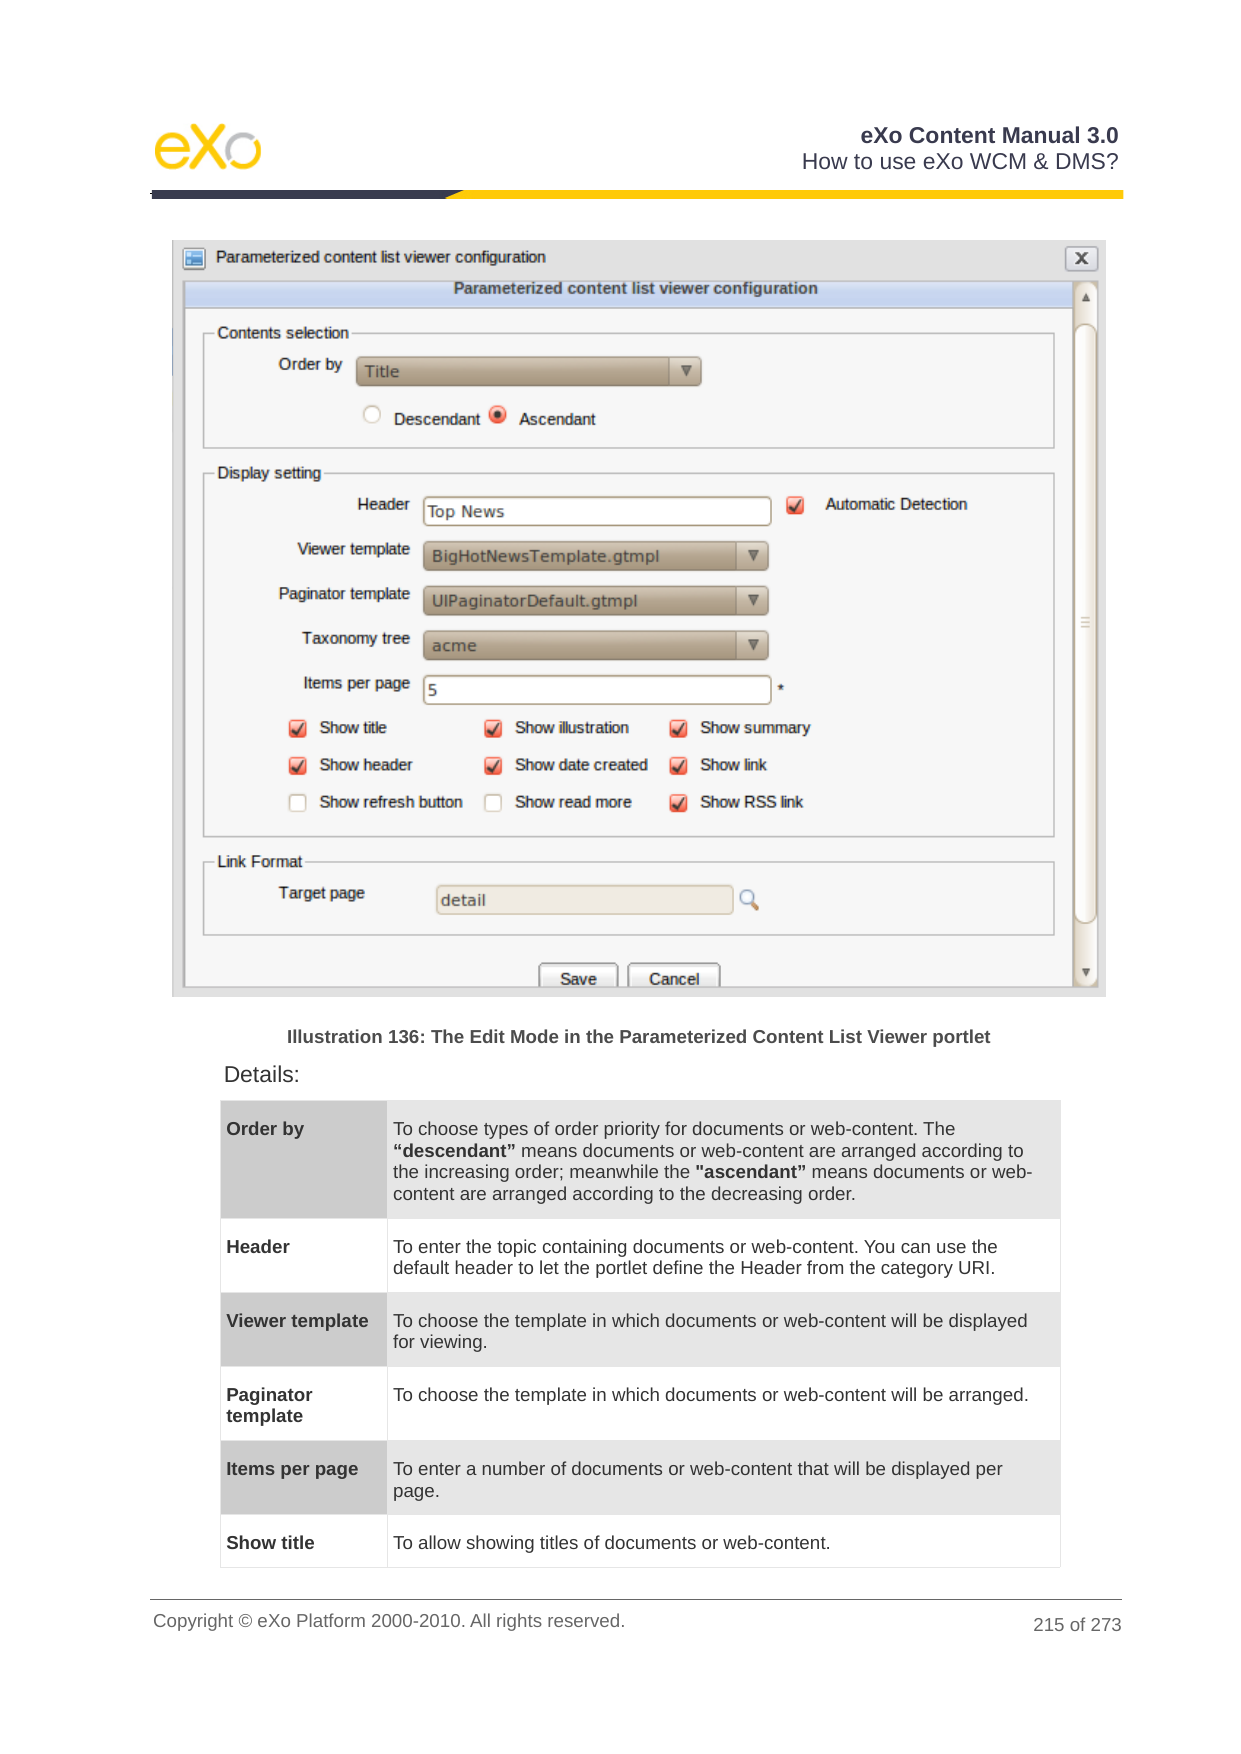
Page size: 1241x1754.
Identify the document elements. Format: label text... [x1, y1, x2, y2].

table_cell To choose the template in which documents or web-content will be displayed for viewing. [388, 1293, 1060, 1366]
table_cell Paginator template [221, 1367, 387, 1440]
picture [155, 123, 262, 170]
table_cell To enter a number of documents or web-content that will be displayed per page. [388, 1441, 1060, 1514]
table_cell To choose the template in which documents or web-content will be arranged. [388, 1367, 1060, 1440]
table_cell Items per page [221, 1441, 387, 1514]
table_cell Viewer template [221, 1293, 387, 1366]
table_cell Show title [221, 1515, 387, 1567]
table_cell To allow showing titles of documents or web-content. [388, 1515, 1060, 1567]
text Details: [150, 1023, 1126, 1087]
text Illustration 136: The Edit Mode in the Parameterized Content List Viewer portlet [152, 1023, 1126, 1048]
table_cell Header [221, 1219, 387, 1292]
picture [172, 240, 1106, 997]
table_header Order by [221, 1101, 387, 1218]
table_cell To enter the topic containing documents or web-content. You can use the default header to let the portlet define the Header from the category URI. [388, 1219, 1060, 1292]
table_header To choose types of order priority for documents or web-content. The “descendant” means documents or web-content are arranged according to the increasing order; meanwhile the "ascendant” means documents or web-content are arranged according to the decreasing order. [388, 1101, 1060, 1218]
picture [151, 190, 1124, 199]
